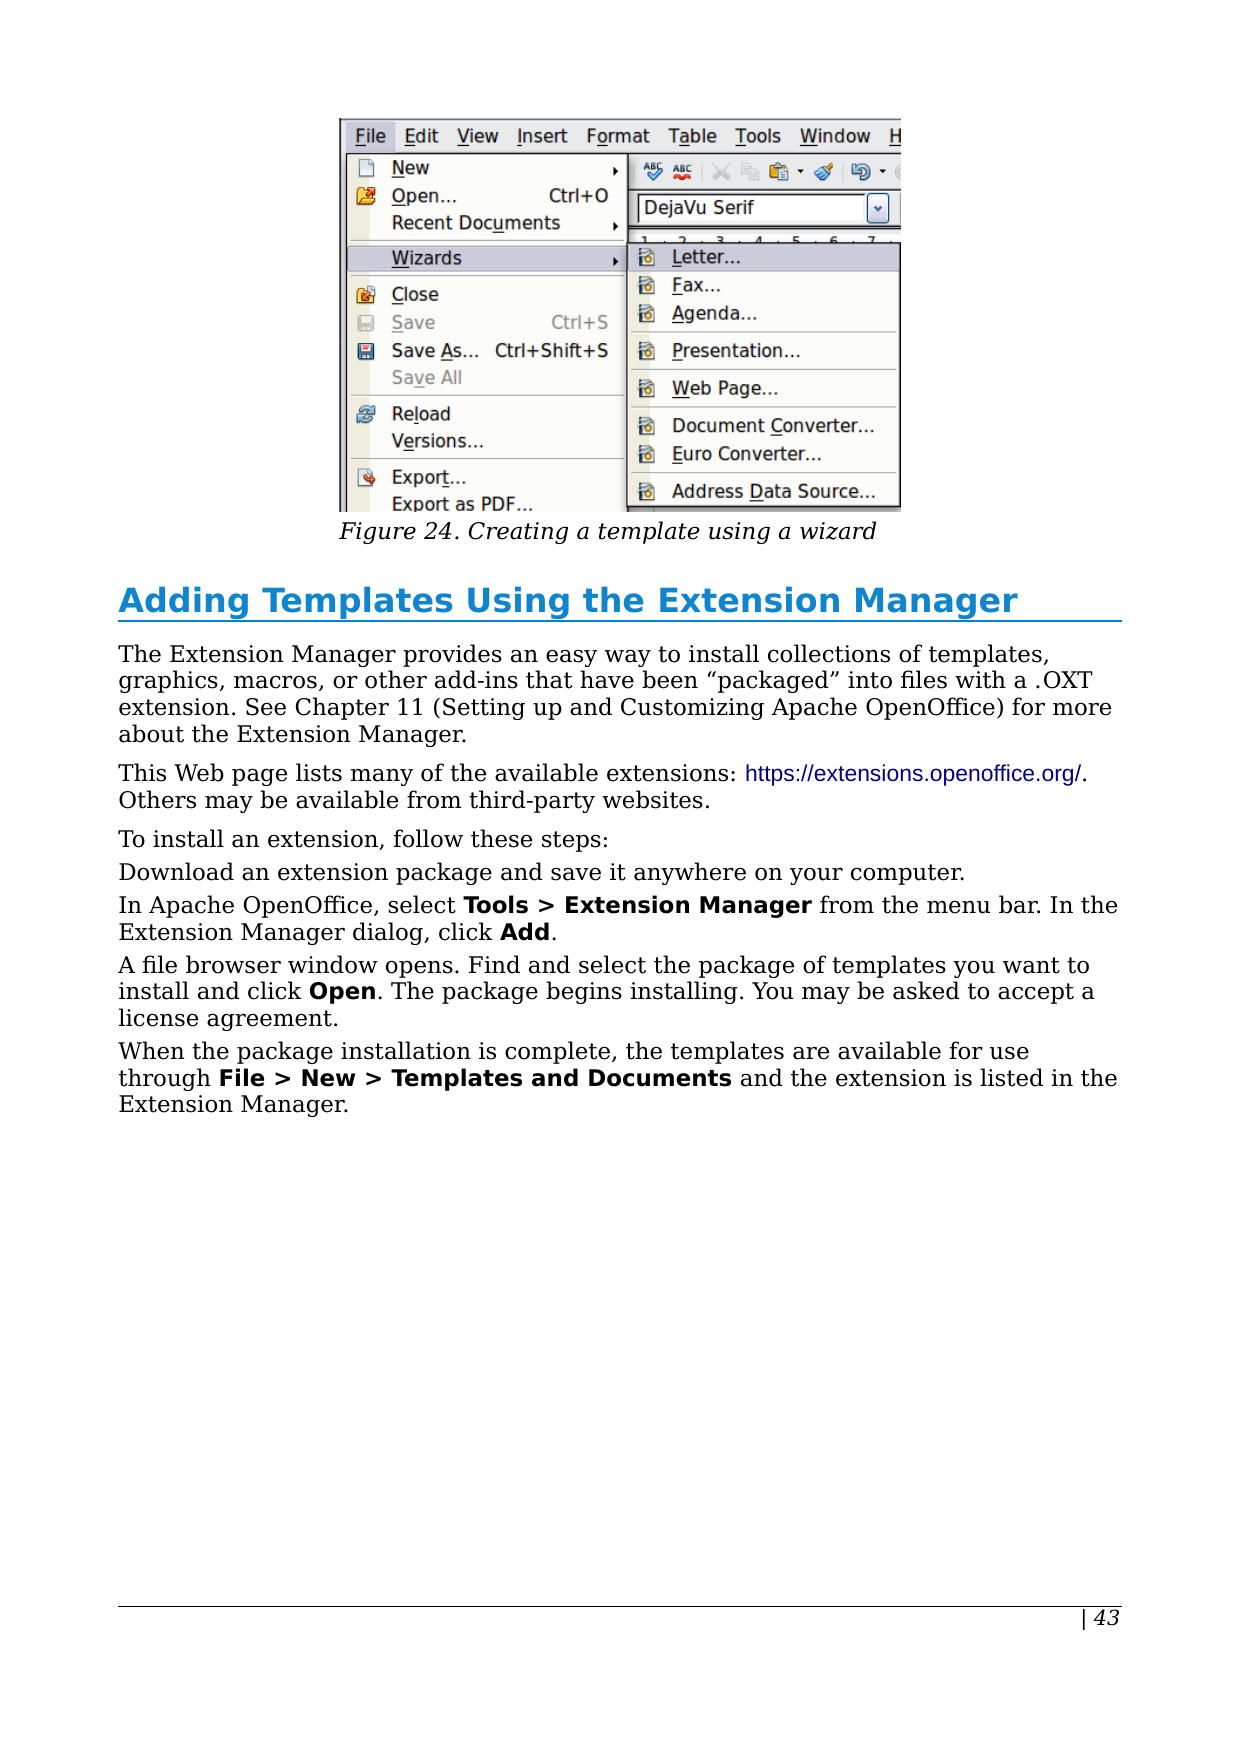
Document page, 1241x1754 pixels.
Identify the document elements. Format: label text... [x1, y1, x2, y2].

text The Extension Manager provides an easy way to install collections of templates, graphics, macros, or other add-ins that have been “packaged” into files with a .OXT extension. See Chapter 11 (Setting up and Customizing Apache OpenOffice) for more about the Extension Manager. [118, 641, 1122, 748]
text This Web page lists many of the available extensions: https://extensions.openoffice.org/. Others may be available from third-party websites. [118, 760, 1122, 814]
text In Apache OpenOffice, select Tools > Extension Manager from the menu bar. In the Extension Manager dialog, click Add. [118, 892, 1122, 946]
text When the package installation is complete, the templates are available for use through File > New > Templates and Documents and the extension is listed in the Extension Manager. [118, 1038, 1122, 1118]
text A file browser window opens. Find and select the package of templates you want to install and click Open. The package begins installing. You may be asked to accept a license agreement. [118, 952, 1122, 1032]
list To install an extension, follow these steps: [118, 826, 1122, 853]
picture [339, 118, 901, 512]
text Download an extension package and save it anywhere on your computer. [118, 859, 1122, 886]
text Figure 24. Creating a template using a wizard [339, 518, 901, 545]
subtitle Adding Templates Using the Extension Manager [118, 581, 1122, 620]
